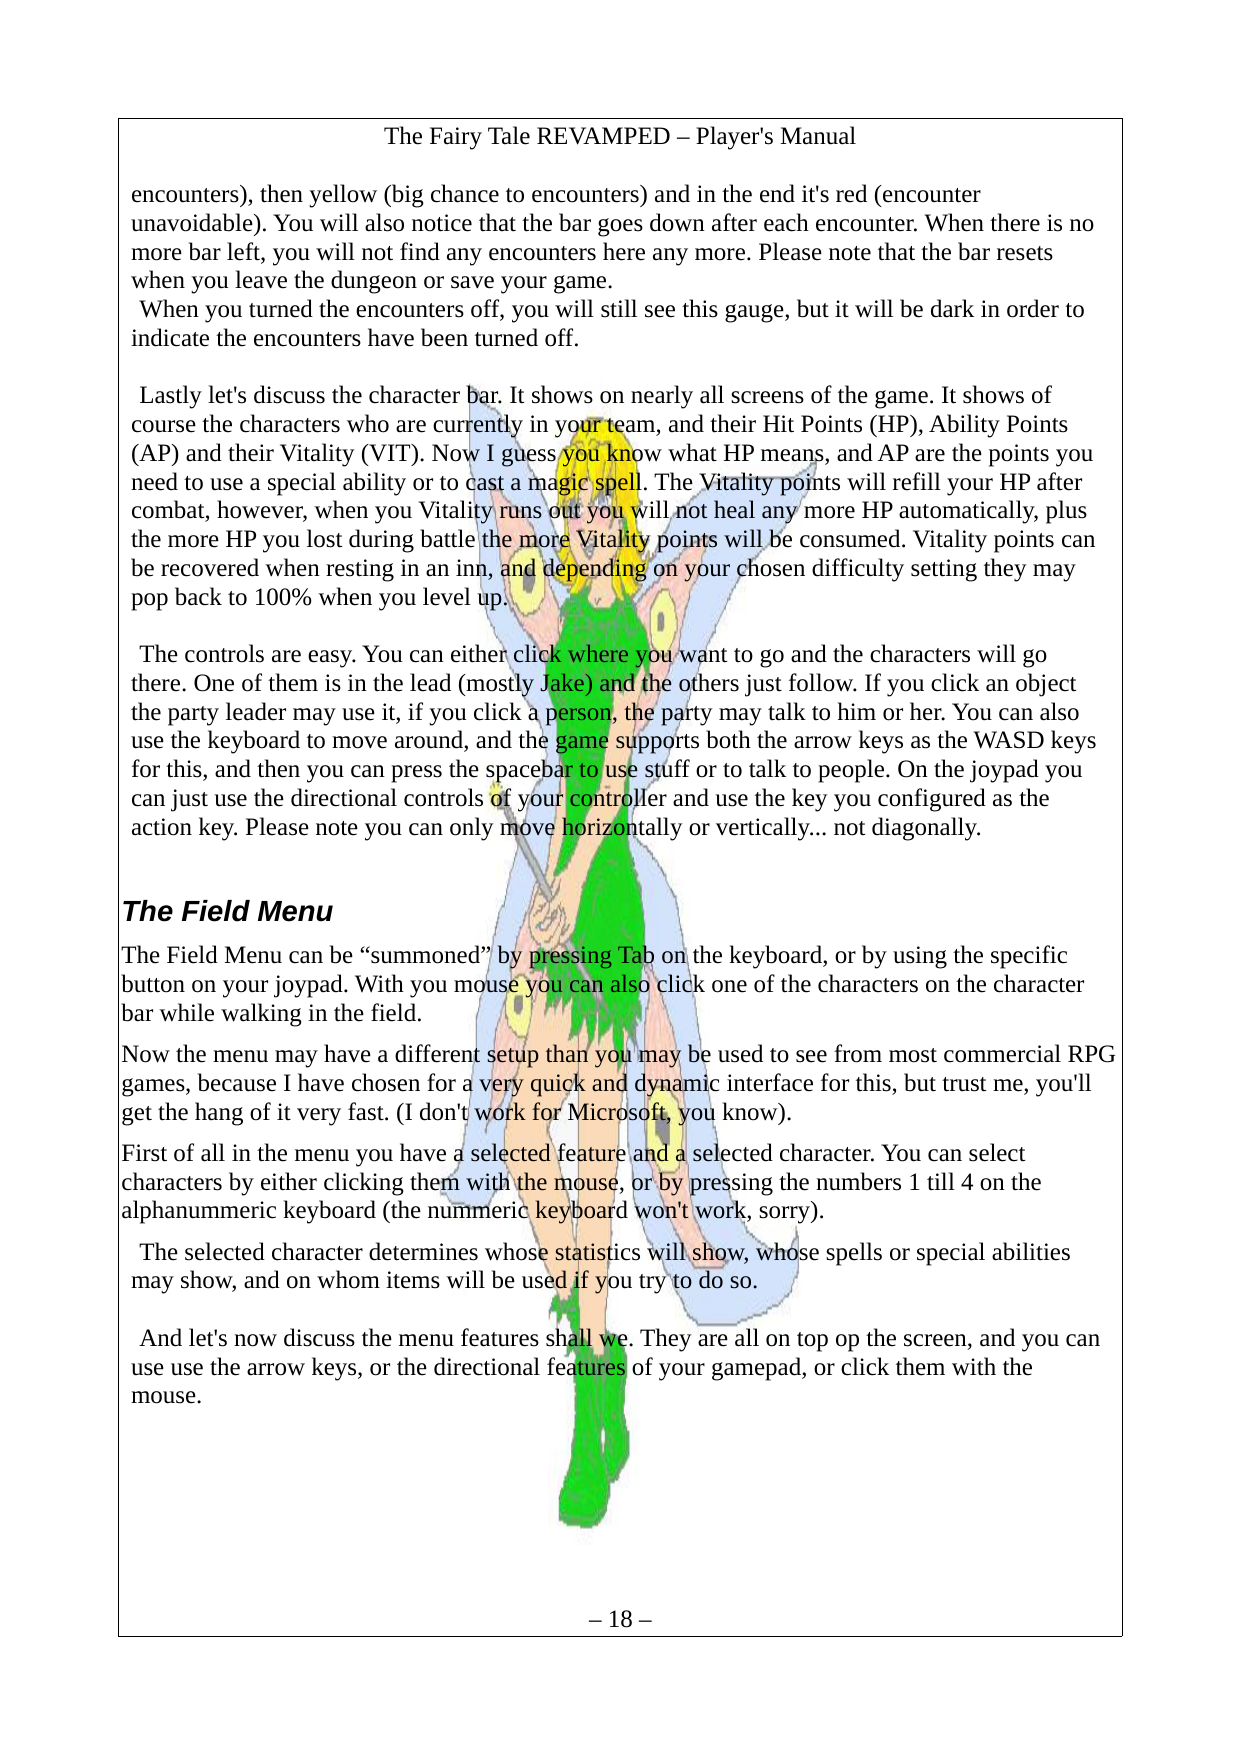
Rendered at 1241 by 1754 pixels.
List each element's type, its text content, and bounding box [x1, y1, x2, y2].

subtitle The Field Menu [121, 894, 1119, 928]
text The controls are easy. You can either click where you want to go and the characters will go there. One of them is in the lead (mostly Jake) and the others just follow. If you click an object the party leader may use it, if you click a person, the party may talk to him or her. You can also use the keyboard to move around, and the game supports both the arrow keys as the WASD keys for this, and then you can press the spacebar to use stuff or to talk to people. On the joypad you can just use the directional controls of your controller and use the key you configured as the action key. Please note you can only move horizontally or vertically... not diagonally. [131, 639, 1107, 841]
text When you turned the encounters off, you will still see this gauge, but it will be dark in order to indicate the encounters have been turned off. [131, 294, 1107, 352]
text The Field Menu can be “summoned” by pressing Tab on the keyboard, or by using the specific button on your joypad. With you mouse you can also click one of the characters on the character bar while walking in the field. [121, 940, 1119, 1027]
text Now the menu may have a different setup than you may be used to see from most commercial RPG games, because I have chosen for a very quick and dynamic interface for this, but trust me, you'll get the hang of it very fast. (I don't work for Microsoft, you know). [121, 1039, 1119, 1125]
text The selected character determines whose statistics will show, whose spells or special abilities may show, and on whom items will be used if you try to do so. [131, 1237, 1107, 1294]
text Lastly let's discuss the character bar. It shows on nearly all screens of the game. It shows of course the characters who are currently in your team, and their Hit Points (HP), Ability Points (AP) and their Vitality (VIT). Now I guess you know what HP means, and AP are the points you need to use a special ability or to cast a magic spell. The Vitality points will refill your HP after combat, however, when you Vitality runs out you will not heal any more HP automatically, plus the more HP you lost during battle the more Vitality points will be consumed. Vitality points can be recovered when resting in an inn, and depending on your chosen difficulty setting they may pop back to 100% when you level up. [131, 381, 1107, 611]
text encounters), then yellow (big chance to encounters) and in the end it's red (encounter unavoidable). You will also notice that the bar goes down after each encounter. When there is no more bar left, you will not find any encounters here any more. Please note that the bar resets when you leave the dungeon or save your game. [131, 179, 1107, 294]
text First of all in the menu you have a selected feature and a selected character. You can select characters by either clicking them with the mouse, or by pressing the numbers 1 till 4 on the alphanummeric keyboard (the nummeric keyboard won't work, sorry). [121, 1138, 1119, 1224]
text And let's now discuss the menu features shall we. They are all on top op the screen, and you can use use the arrow keys, or the directional features of your gamepad, or click them with the mouse. [131, 1323, 1107, 1409]
picture [119, 119, 1122, 1636]
